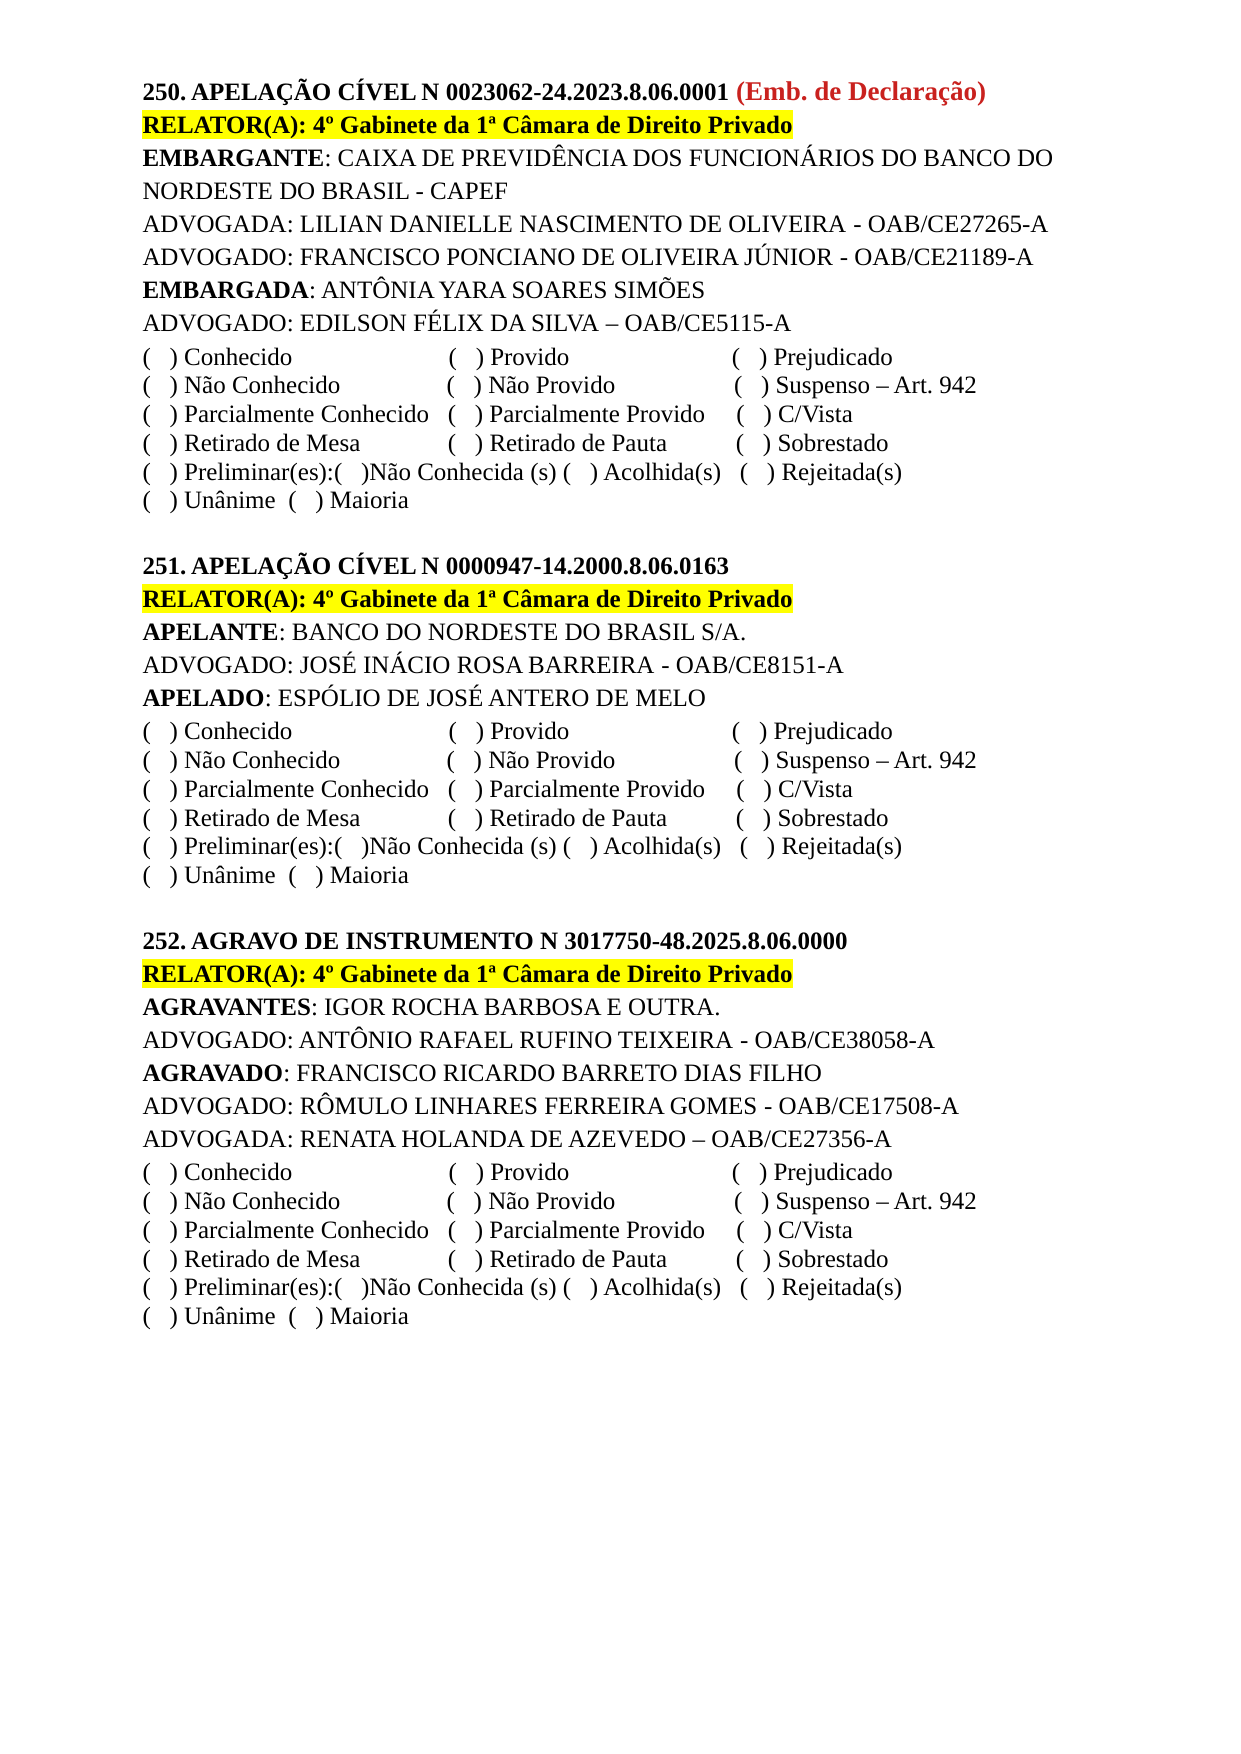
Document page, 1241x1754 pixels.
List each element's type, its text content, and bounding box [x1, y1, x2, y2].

text ( ) Retirado de Mesa ( ) Retirado de Pauta ( ) Sobrestado [142, 1244, 1158, 1272]
text 250. APELAÇÃO CÍVEL N 0023062-24.2023.8.06.0001 (Emb. de Declaração) RELATOR(A): 4º Gabinete da 1ª Câmara de Direito Privado EMBARGANTE: CAIXA DE PREVIDÊNCIA DOS FUNCIONÁRIOS DO BANCO DO NORDESTE DO BRASIL - CAPEF ADVOGADA: LILIAN DANIELLE NASCIMENTO DE OLIVEIRA - OAB/CE27265-A ADVOGADO: FRANCISCO PONCIANO DE OLIVEIRA JÚNIOR - OAB/CE21189-A EMBARGADA: ANTÔNIA YARA SOARES SIMÕES ADVOGADO: EDILSON FÉLIX DA SILVA – OAB/CE5115-A [142, 75, 1141, 337]
text ( ) Parcialmente Conhecido ( ) Parcialmente Provido ( ) C/Vista [142, 399, 1158, 428]
text ( ) Conhecido ( ) Provido ( ) Prejudicado [142, 342, 1141, 370]
text ( ) Retirado de Mesa ( ) Retirado de Pauta ( ) Sobrestado [142, 428, 1158, 457]
text ( ) Retirado de Mesa ( ) Retirado de Pauta ( ) Sobrestado [142, 803, 1158, 831]
text ( ) Não Conhecido ( ) Não Provido ( ) Suspenso – Art. 942 [142, 370, 1158, 399]
text ( ) Não Conhecido ( ) Não Provido ( ) Suspenso – Art. 942 [142, 1186, 1158, 1215]
text ( ) Preliminar(es):( )Não Conhecida (s) ( ) Acolhida(s) ( ) Rejeitada(s) [142, 1272, 1158, 1301]
text ( ) Unânime ( ) Maioria 251. APELAÇÃO CÍVEL N 0000947-14.2000.8.06.0163 RELATOR(A): 4º Gabinete da 1ª Câmara de Direito Privado APELANTE: BANCO DO NORDESTE DO BRASIL S/A. ADVOGADO: JOSÉ INÁCIO ROSA BARREIRA - OAB/CE8151-A APELADO: ESPÓLIO DE JOSÉ ANTERO DE MELO [142, 485, 1141, 712]
text ( ) Parcialmente Conhecido ( ) Parcialmente Provido ( ) C/Vista [142, 774, 1158, 803]
text ( ) Conhecido ( ) Provido ( ) Prejudicado [142, 716, 1141, 745]
text ( ) Unânime ( ) Maioria 252. AGRAVO DE INSTRUMENTO N 3017750-48.2025.8.06.0000 RELATOR(A): 4º Gabinete da 1ª Câmara de Direito Privado AGRAVANTES: IGOR ROCHA BARBOSA E OUTRA. ADVOGADO: ANTÔNIO RAFAEL RUFINO TEIXEIRA - OAB/CE38058-A AGRAVADO: FRANCISCO RICARDO BARRETO DIAS FILHO ADVOGADO: RÔMULO LINHARES FERREIRA GOMES - OAB/CE17508-A ADVOGADA: RENATA HOLANDA DE AZEVEDO – OAB/CE27356-A [142, 860, 1141, 1153]
text ( ) Parcialmente Conhecido ( ) Parcialmente Provido ( ) C/Vista [142, 1215, 1158, 1244]
text ( ) Preliminar(es):( )Não Conhecida (s) ( ) Acolhida(s) ( ) Rejeitada(s) [142, 831, 1158, 860]
text ( ) Preliminar(es):( )Não Conhecida (s) ( ) Acolhida(s) ( ) Rejeitada(s) [142, 457, 1158, 485]
text ( ) Não Conhecido ( ) Não Provido ( ) Suspenso – Art. 942 [142, 745, 1158, 774]
text ( ) Conhecido ( ) Provido ( ) Prejudicado [142, 1157, 1141, 1186]
text ( ) Unânime ( ) Maioria [142, 1301, 1141, 1396]
